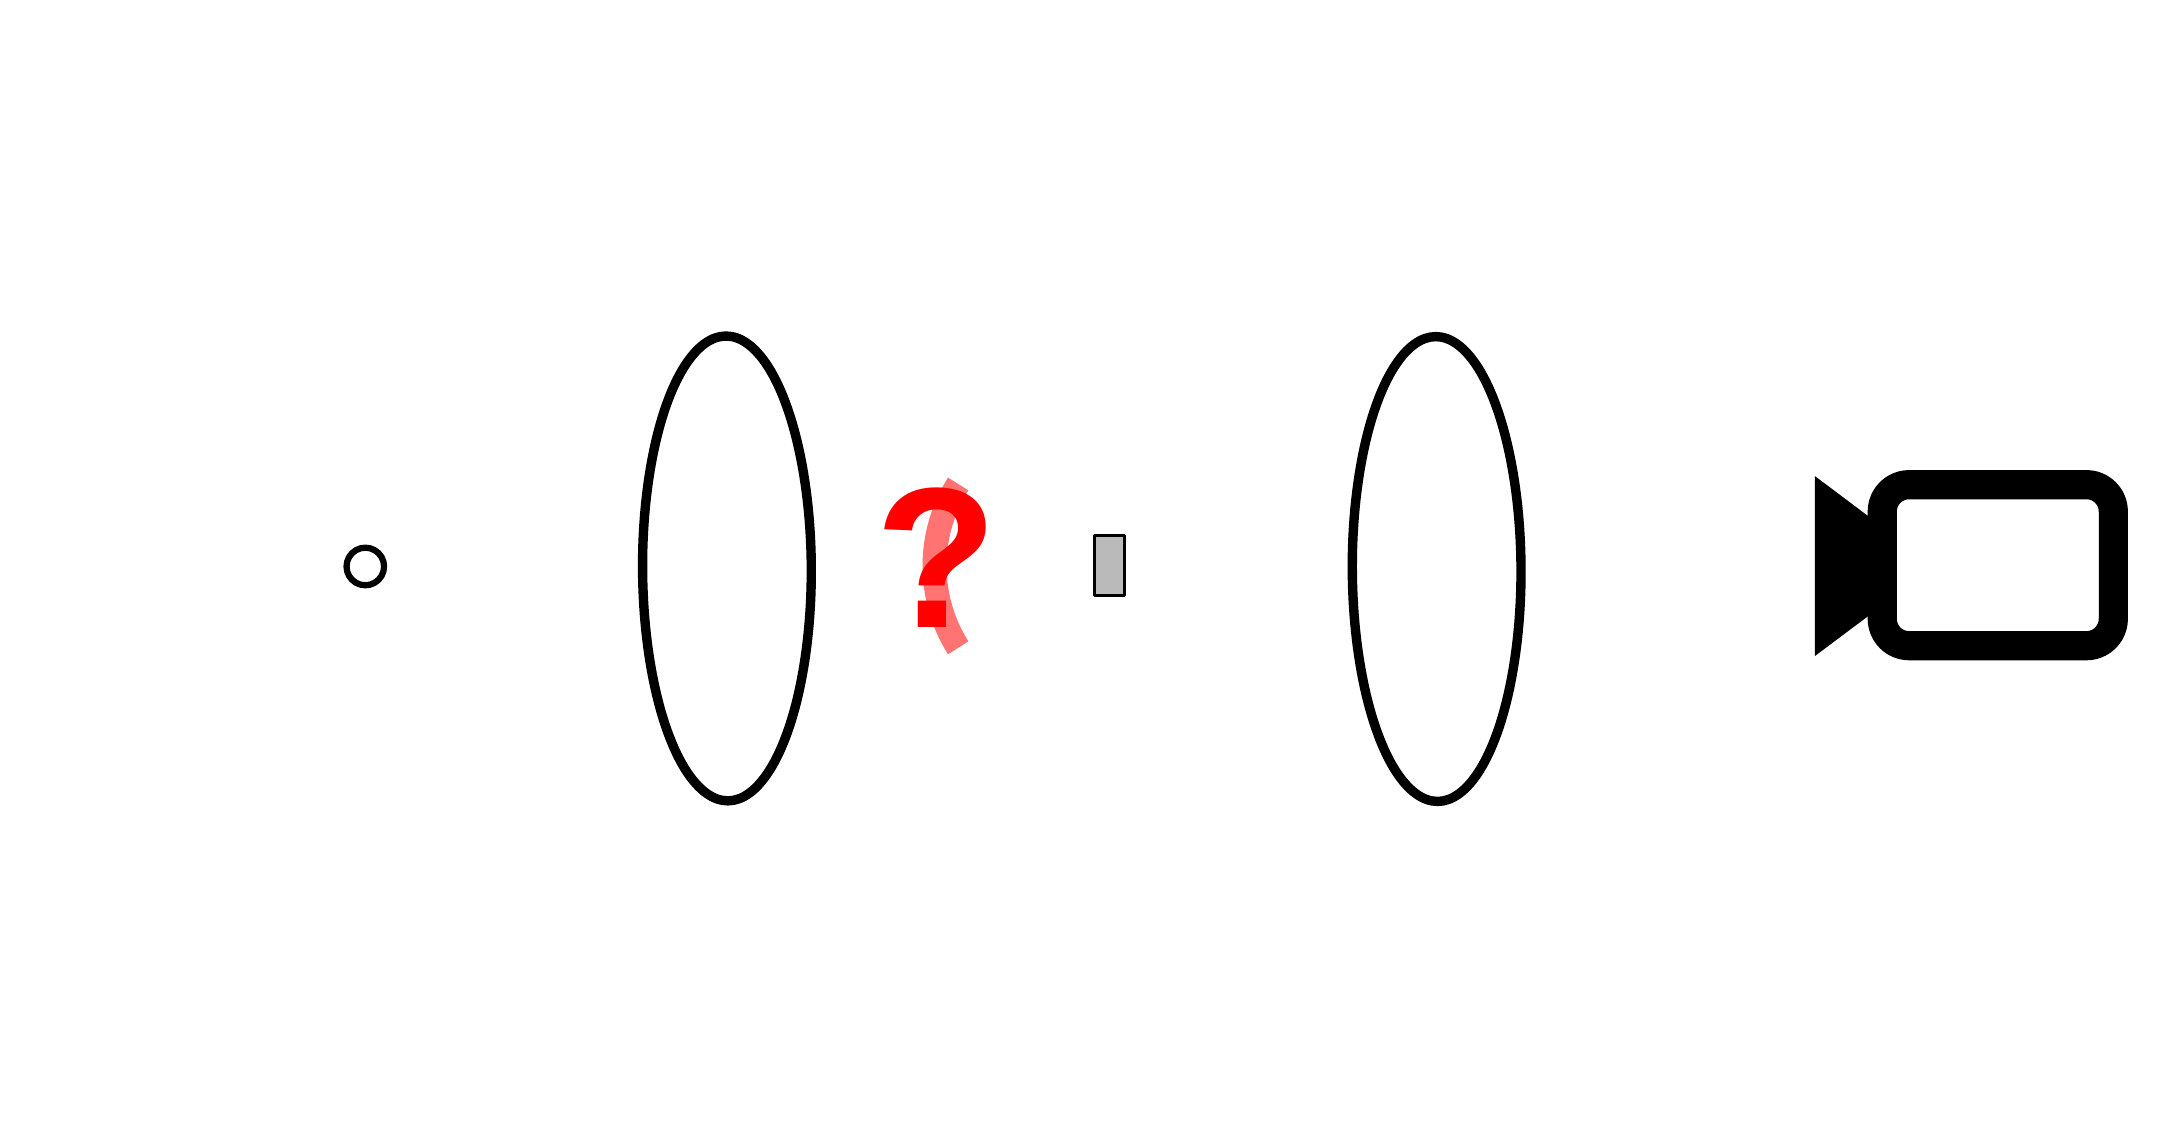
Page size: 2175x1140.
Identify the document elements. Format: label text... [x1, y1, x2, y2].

text_box [1814, 476, 1875, 657]
text_box ? [831, 438, 1042, 677]
text_box [642, 0, 1747, 1140]
text_box [1882, 484, 2114, 646]
